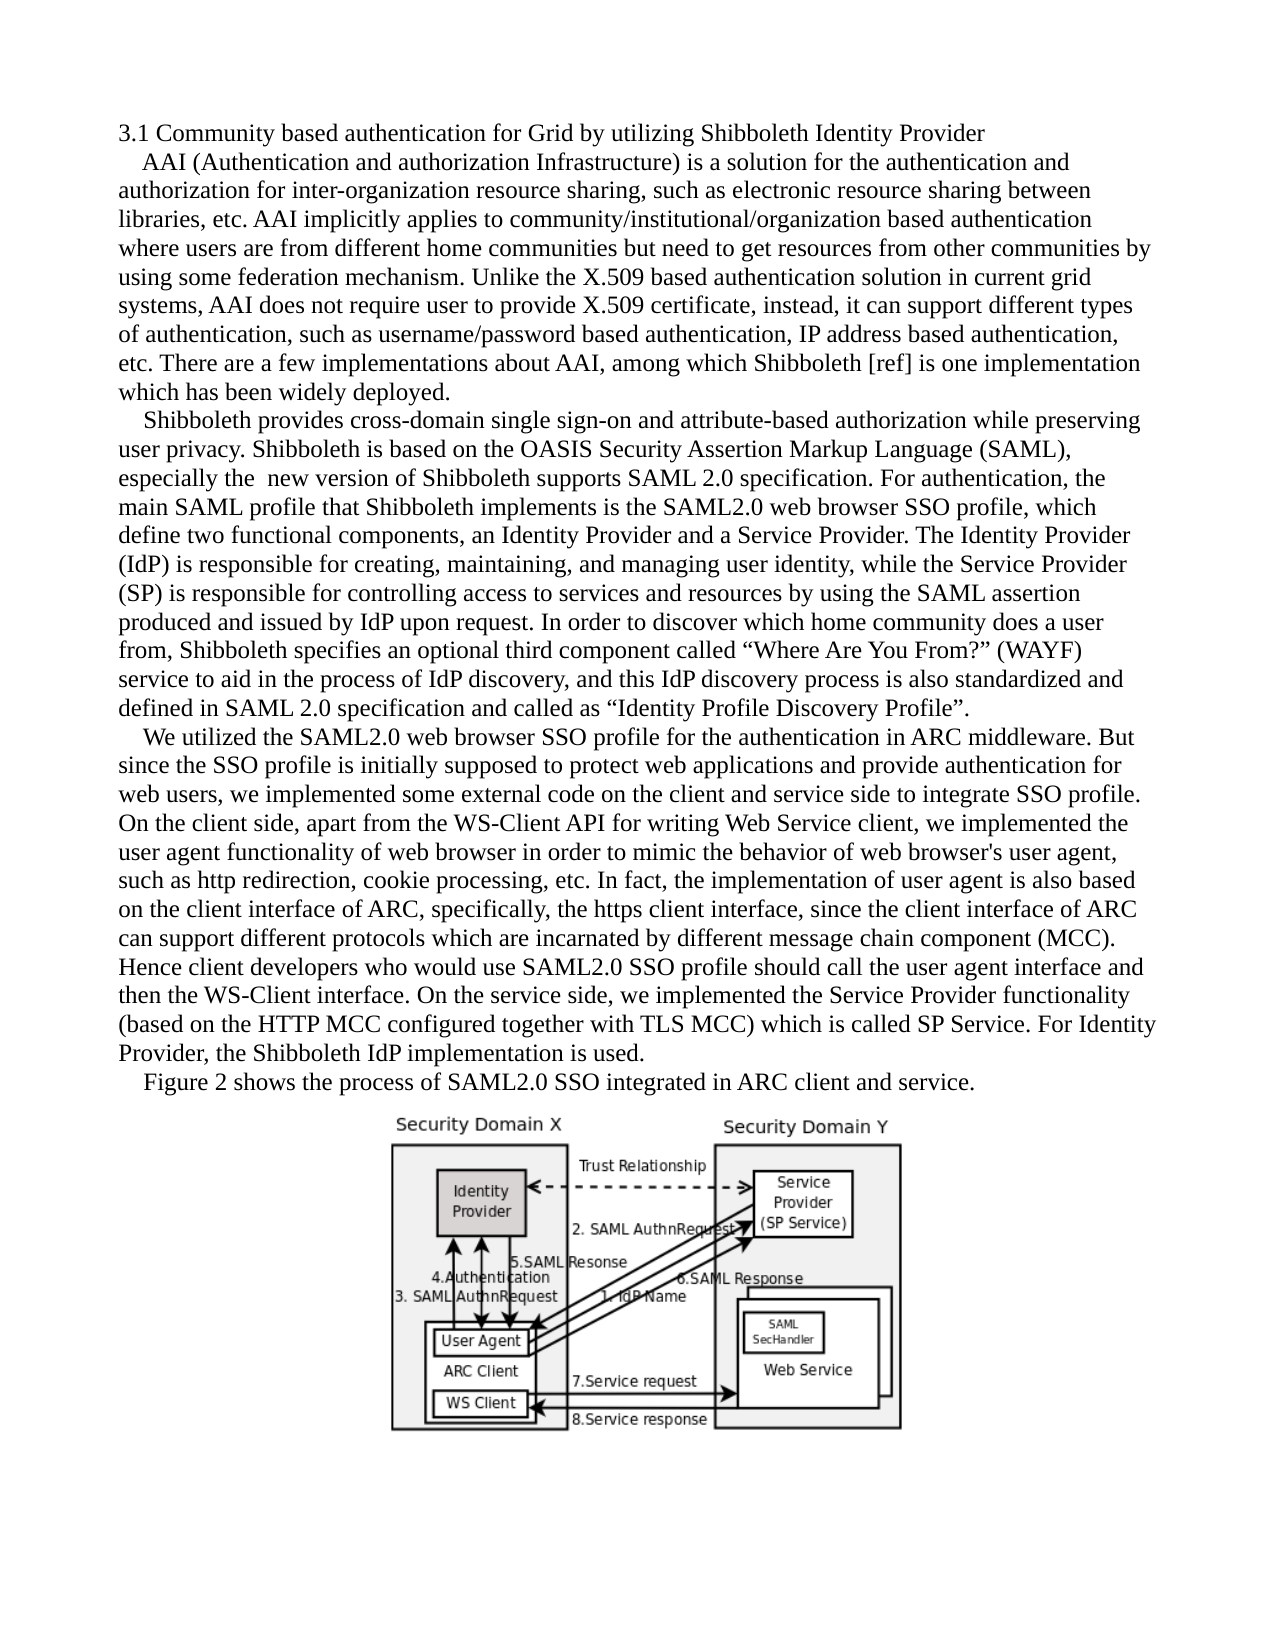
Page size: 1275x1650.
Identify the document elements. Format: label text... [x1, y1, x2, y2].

text Figure 2 shows the process of SAML2.0 SSO integrated in ARC client and service. [118, 1067, 1157, 1096]
text We utilized the SAML2.0 web browser SSO profile for the authentication in ARC middleware. But since the SSO profile is initially supposed to protect web applications and provide authentication for web users, we implemented some external code on the client and service side to integrate SSO profile. On the client side, apart from the WS-Client API for writing Web Service client, we implemented the user agent functionality of web browser in order to mimic the behavior of web browser's user agent, such as http redirection, cookie processing, etc. In fact, the implementation of user agent is also based on the client interface of ARC, specifically, the https client interface, since the client interface of ARC can support different protocols which are incarnated by different message chain component (MCC). Hence client developers who would use SAML2.0 SSO profile should call the user agent interface and then the WS-Client interface. On the service side, we implemented the Service Provider functionality (based on the HTTP MCC configured together with TLS MCC) which is called SP Service. For Identity Provider, the Shibboleth IdP implementation is used. [118, 722, 1157, 1067]
text 3.1 Community based authentication for Grid by utilizing Shibboleth Identity Provider [118, 118, 1157, 147]
text AAI (Authentication and authorization Infrastructure) is a solution for the authentication and authorization for inter-organization resource sharing, such as electronic resource sharing between libraries, etc. AAI implicitly applies to community/institutional/organization based authentication where users are from different home communities but need to get resources from other communities by using some federation mechanism. Unlike the X.509 based authentication solution in current grid systems, AAI does not require user to provide X.509 certificate, instead, it can support different types of authentication, such as username/password based authentication, IP address based authentication, etc. There are a few implementations about AAI, among which Shibboleth [ref] is one implementation which has been widely deployed. [118, 147, 1157, 406]
text Shibboleth provides cross-domain single sign-on and attribute-based authorization while preserving user privacy. Shibboleth is based on the OASIS Security Assertion Markup Language (SAML), especially the new version of Shibboleth supports SAML 2.0 specification. For authentication, the main SAML profile that Shibboleth implements is the SAML2.0 web browser SSO profile, which define two functional components, an Identity Provider and a Service Provider. The Identity Provider (IdP) is responsible for creating, maintaining, and managing user identity, while the Service Provider (SP) is responsible for controlling access to services and resources by using the SAML assertion produced and issued by IdP upon request. In order to discover which home community does a user from, Shibboleth specifies an optional third component called “Where Are You From?” (WAYF) service to aid in the process of IdP discovery, and this IdP discovery process is also standardized and defined in SAML 2.0 specification and called as “Identity Profile Discovery Profile”. [118, 406, 1157, 722]
picture [391, 1113, 903, 1435]
